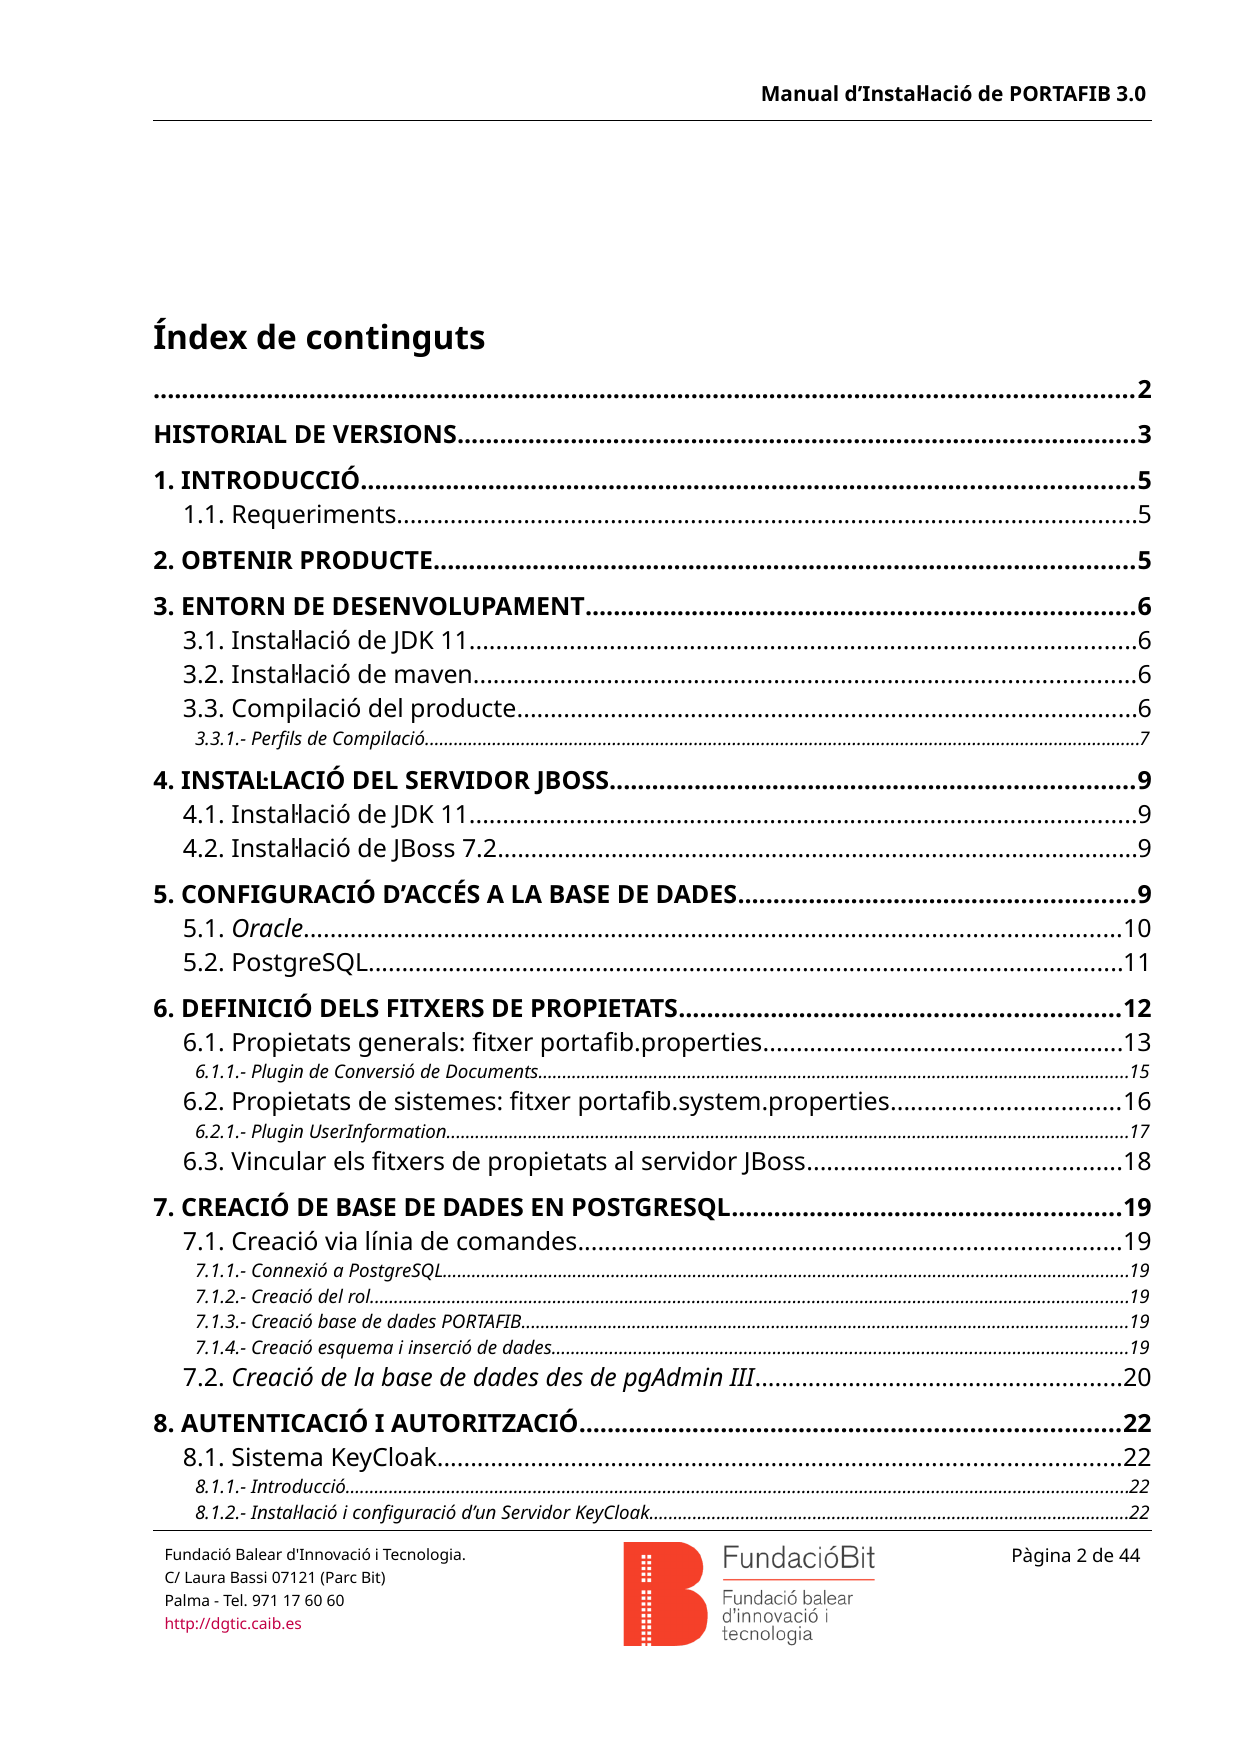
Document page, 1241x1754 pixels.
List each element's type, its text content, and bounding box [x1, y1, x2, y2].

text 6.2. Propietats de sistemes: fitxer portafib.system.properties 16 [183, 1084, 1152, 1118]
text 6.2.1.- Plugin UserInformation 17 [195, 1118, 1152, 1143]
text 2. Obtenir producte 5 [153, 543, 1152, 577]
text 3.3.1.- Perfils de Compilació 7 [195, 725, 1152, 751]
text 4.2. Instal·lació de JBoss 7.2 9 [183, 830, 1152, 864]
text 4.1. Instal·lació de JDK 11 9 [183, 796, 1152, 830]
text 6.3. Vincular els fitxers de propietats al servidor JBoss 18 [183, 1143, 1152, 1177]
text Historial de versions 3 [153, 417, 1152, 451]
subtitle Índex de continguts [153, 313, 1152, 359]
text 5.2. PostgreSQL 11 [183, 944, 1152, 978]
text 7.1. Creació via línia de comandes 19 [183, 1223, 1152, 1257]
text 7.1.4.- Creació esquema i inserció de dades 19 [195, 1334, 1152, 1359]
picture [623, 1542, 875, 1646]
text 8.1. Sistema KeyCloak 22 [183, 1439, 1152, 1473]
text 5.1. Oracle 10 [183, 910, 1152, 944]
text 1.1. Requeriments 5 [183, 497, 1152, 531]
text 7.1.1.- Connexió a PostgreSQL 19 [195, 1257, 1152, 1283]
text 3.3. Compilació del producte 6 [183, 691, 1152, 725]
text 8. Autenticació i Autorització 22 [153, 1405, 1152, 1439]
text 4. Instal·lació del Servidor JBOSS 9 [153, 762, 1152, 796]
text 6. Definició dels fitxers de propietats 12 [153, 990, 1152, 1024]
text 3. Entorn de desenvolupament 6 [153, 589, 1152, 623]
text 2 [153, 371, 1152, 405]
text 8.1.1.- Introducció 22 [195, 1473, 1152, 1499]
text 6.1. Propietats generals: fitxer portafib.properties 13 [183, 1024, 1152, 1058]
text 3.2. Instal·lació de maven 6 [183, 657, 1152, 691]
text 7.1.3.- Creació base de dades PORTAFIB 19 [195, 1308, 1152, 1334]
text 5. Configuració d’accés a la Base de Dades 9 [153, 876, 1152, 910]
text 1. Introducció 5 [153, 463, 1152, 497]
text 7.2. Creació de la base de dades des de pgAdmin III 20 [183, 1359, 1152, 1393]
text 7.1.2.- Creació del rol 19 [195, 1283, 1152, 1308]
text 3.1. Instal·lació de JDK 11 6 [183, 623, 1152, 657]
text 6.1.1.- Plugin de Conversió de Documents 15 [195, 1058, 1152, 1084]
text 7. Creació de Base de dades en PostgreSQL 19 [153, 1189, 1152, 1223]
text 8.1.2.- Instal·lació i configuració d’un Servidor KeyCloak 22 [195, 1499, 1152, 1524]
